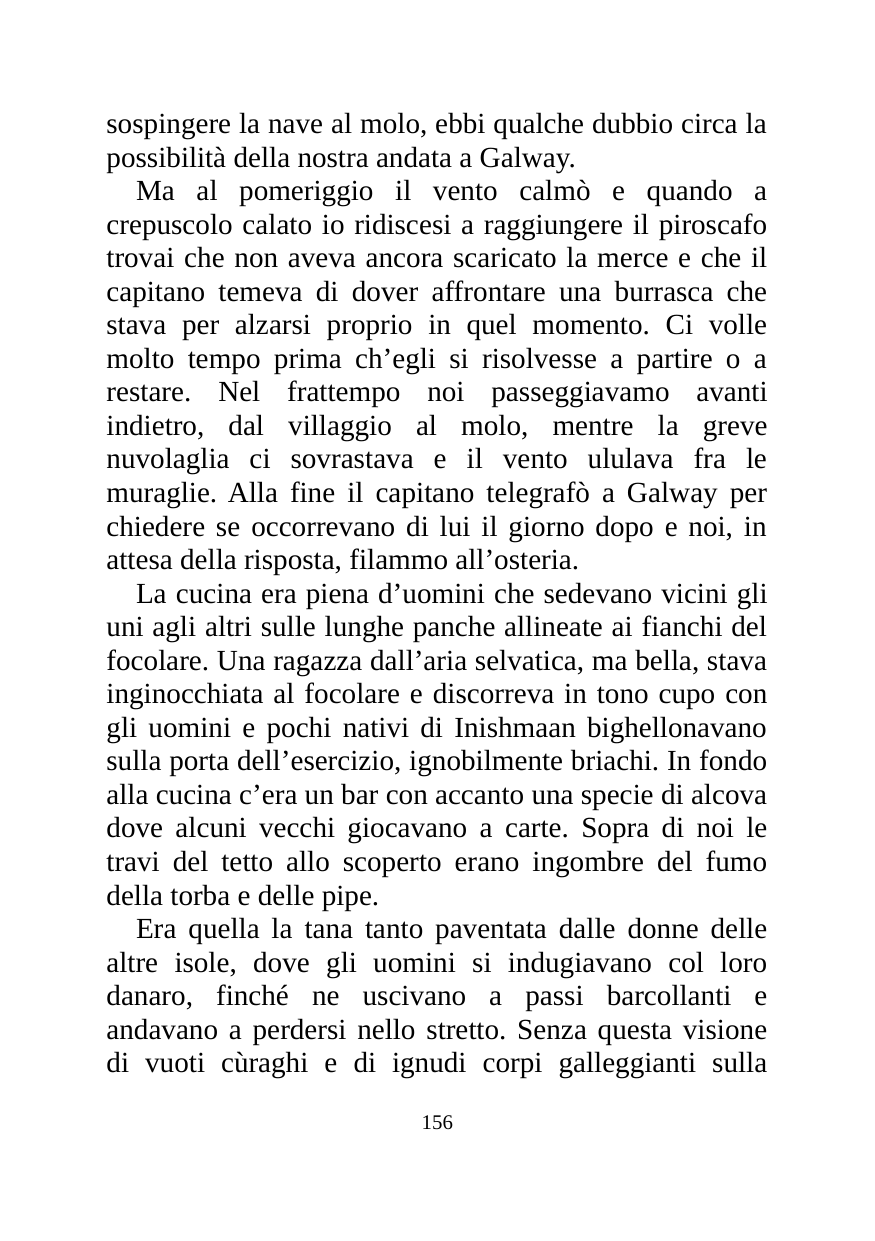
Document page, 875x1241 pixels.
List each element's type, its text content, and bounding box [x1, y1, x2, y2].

text Era quella la tana tanto paventata dalle donne delle altre isole, dove gli uomini si indugiavano col loro danaro, finché ne uscivano a passi barcollanti e andavano a perdersi nello stretto. Senza questa visione di vuoti cùraghi e di ignudi corpi galleggianti sulla [106, 911, 768, 1079]
text La cucina era piena d’uomini che sedevano vicini gli uni agli altri sulle lunghe panche allineate ai fianchi del focolare. Una ragazza dall’aria selvatica, ma bella, stava inginocchiata al focolare e discorreva in tono cupo con gli uomini e pochi nativi di Inishmaan bighellonavano sulla porta dell’esercizio, ignobilmente briachi. In fondo alla cucina c’era un bar con accanto una specie di alcova dove alcuni vecchi giocavano a carte. Sopra di noi le travi del tetto allo scoperto erano ingombre del fumo della torba e delle pipe. [106, 576, 768, 911]
text sospingere la nave al molo, ebbi qualche dubbio circa la possibilità della nostra andata a Galway. [106, 106, 768, 173]
text Ma al pomeriggio il vento calmò e quando a crepuscolo calato io ridiscesi a raggiungere il piroscafo trovai che non aveva ancora scaricato la merce e che il capitano temeva di dover affrontare una burrasca che stava per alzarsi proprio in quel momento. Ci volle molto tempo prima ch’egli si risolvesse a partire o a restare. Nel frattempo noi passeggiavamo avanti indietro, dal villaggio al molo, mentre la greve nuvolaglia ci sovrastava e il vento ululava fra le muraglie. Alla fine il capitano telegrafò a Galway per chiedere se occorrevano di lui il giorno dopo e noi, in attesa della risposta, filammo all’osteria. [106, 173, 768, 576]
